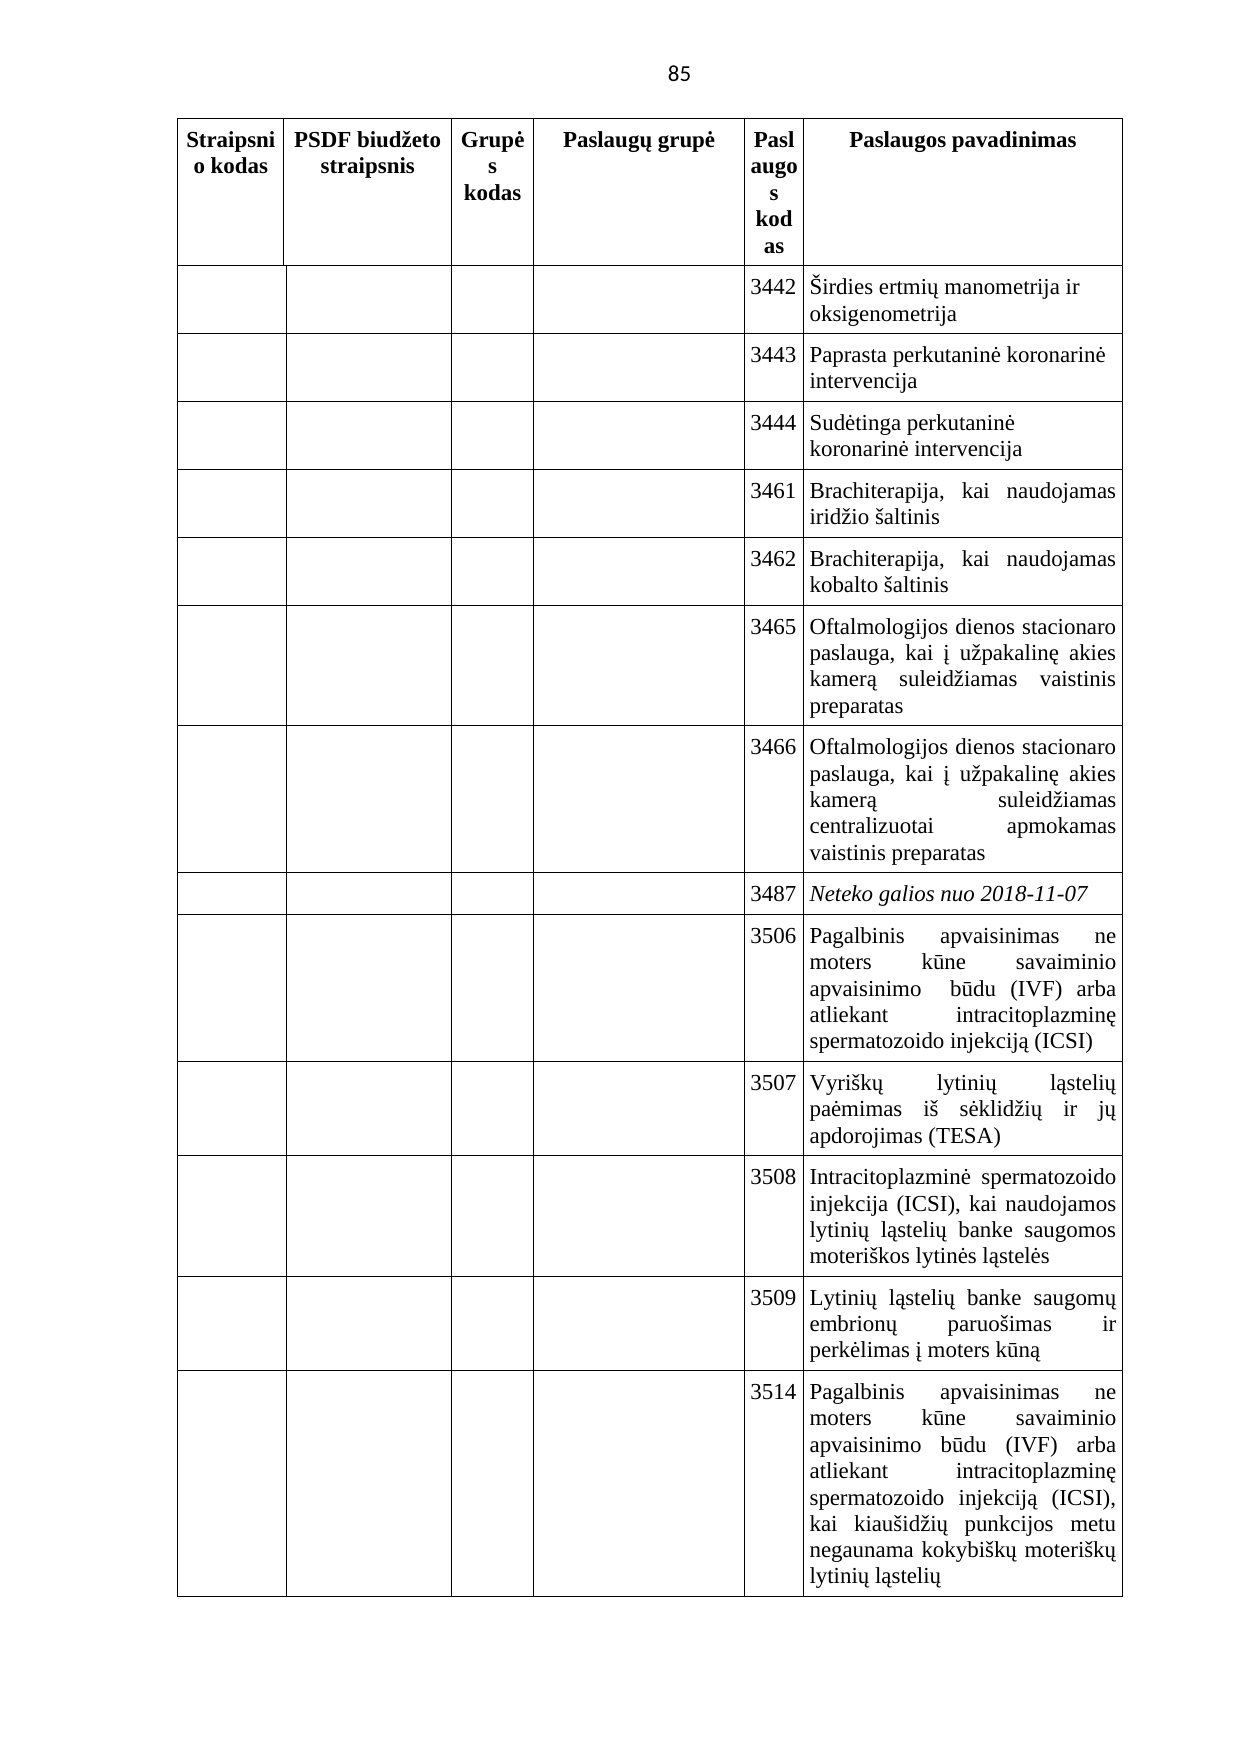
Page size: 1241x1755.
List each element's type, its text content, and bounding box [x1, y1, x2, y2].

table_cell [287, 1062, 451, 1155]
table_cell Intracitoplazminė spermatozoido injekcija (ICSI), kai naudojamos lytinių ląstelių banke saugomos moteriškos lytinės ląstelės [804, 1156, 1122, 1276]
table_cell Neteko galios nuo 2018-11-07 [804, 873, 1122, 914]
table_cell [287, 538, 451, 605]
table_cell [452, 1371, 533, 1596]
table_cell Oftalmologijos dienos stacionaro paslauga, kai į užpakalinę akies kamerą suleidžiamas centralizuotai apmokamas vaistinis preparatas [804, 726, 1122, 872]
table_cell [287, 1371, 451, 1596]
table_cell [287, 266, 451, 333]
table_cell 3508 [745, 1156, 803, 1276]
table_cell [287, 606, 451, 725]
table_cell [534, 402, 744, 469]
table_cell [534, 470, 744, 537]
table_cell [534, 1277, 744, 1370]
table_cell [452, 1156, 533, 1276]
table_cell [452, 915, 533, 1061]
table_cell [452, 538, 533, 605]
table_cell [178, 873, 286, 914]
table_cell Vyriškų lytinių ląstelių paėmimas iš sėklidžių ir jų apdorojimas (TESA) [804, 1062, 1122, 1155]
table_cell [534, 1156, 744, 1276]
table_header Paslaugos pavadinimas [804, 119, 1122, 265]
table_cell Pagalbinis apvaisinimas ne moters kūne savaiminio apvaisinimo būdu (IVF) arba atliekant intracitoplazminę spermatozoido injekciją (ICSI) [804, 915, 1122, 1061]
table_cell [287, 873, 451, 914]
table_cell [178, 334, 286, 401]
table_cell 3462 [745, 538, 803, 605]
table_cell [534, 606, 744, 725]
table_header Grupės kodas [452, 119, 533, 265]
table_cell 3443 [745, 334, 803, 401]
table_cell Pagalbinis apvaisinimas ne moters kūne savaiminio apvaisinimo būdu (IVF) arba atliekant intracitoplazminę spermatozoido injekciją (ICSI), kai kiaušidžių punkcijos metu negaunama kokybiškų moteriškų lytinių ląstelių [804, 1371, 1122, 1596]
table_cell 3465 [745, 606, 803, 725]
table_header Paslaugų grupė [534, 119, 744, 265]
table_cell Širdies ertmių manometrija ir oksigenometrija [804, 266, 1122, 333]
table_cell 3442 [745, 266, 803, 333]
table_cell [178, 470, 286, 537]
table_cell 3507 [745, 1062, 803, 1155]
table_cell [178, 726, 286, 872]
table_cell [178, 606, 286, 725]
table_cell [287, 402, 451, 469]
table_cell [452, 402, 533, 469]
table_cell Sudėtinga perkutaninė koronarinė intervencija [804, 402, 1122, 469]
table_cell [534, 1371, 744, 1596]
table_cell [452, 606, 533, 725]
table_cell [534, 266, 744, 333]
table_cell [287, 1277, 451, 1370]
table_cell [534, 1062, 744, 1155]
table_cell [452, 266, 533, 333]
table_cell [534, 334, 744, 401]
table_cell [287, 915, 451, 1061]
table_header Paslaugos kodas [745, 119, 803, 265]
table_cell [452, 470, 533, 537]
table_cell [452, 1277, 533, 1370]
table_cell [178, 538, 286, 605]
table_cell [452, 873, 533, 914]
table_cell [452, 726, 533, 872]
table_cell Lytinių ląstelių banke saugomų embrionų paruošimas ir perkėlimas į moters kūną [804, 1277, 1122, 1370]
table_cell [178, 402, 286, 469]
table_cell [534, 873, 744, 914]
table_cell [178, 1156, 286, 1276]
table_cell Paprasta perkutaninė koronarinė intervencija [804, 334, 1122, 401]
table_cell [287, 1156, 451, 1276]
table_cell Brachiterapija, kai naudojamas iridžio šaltinis [804, 470, 1122, 537]
table_cell [178, 1062, 286, 1155]
table_header PSDF biudžeto straipsnis [284, 119, 451, 265]
table_cell [452, 1062, 533, 1155]
table_cell 3487 [745, 873, 803, 914]
table_cell [178, 915, 286, 1061]
table_cell 3506 [745, 915, 803, 1061]
table_cell [287, 334, 451, 401]
table_cell [178, 266, 286, 333]
table_cell 3466 [745, 726, 803, 872]
table_cell [178, 1371, 286, 1596]
table_cell 3509 [745, 1277, 803, 1370]
table_cell Brachiterapija, kai naudojamas kobalto šaltinis [804, 538, 1122, 605]
table_cell 3444 [745, 402, 803, 469]
table_cell 3514 [745, 1371, 803, 1596]
table_cell [452, 334, 533, 401]
table_cell [287, 470, 451, 537]
table_cell [287, 726, 451, 872]
table_cell [534, 726, 744, 872]
table_header Straipsnio kodas [178, 119, 283, 265]
table_cell 3461 [745, 470, 803, 537]
table_cell Oftalmologijos dienos stacionaro paslauga, kai į užpakalinę akies kamerą suleidžiamas vaistinis preparatas [804, 606, 1122, 725]
table_cell [534, 538, 744, 605]
table_cell [178, 1277, 286, 1370]
table_cell [534, 915, 744, 1061]
